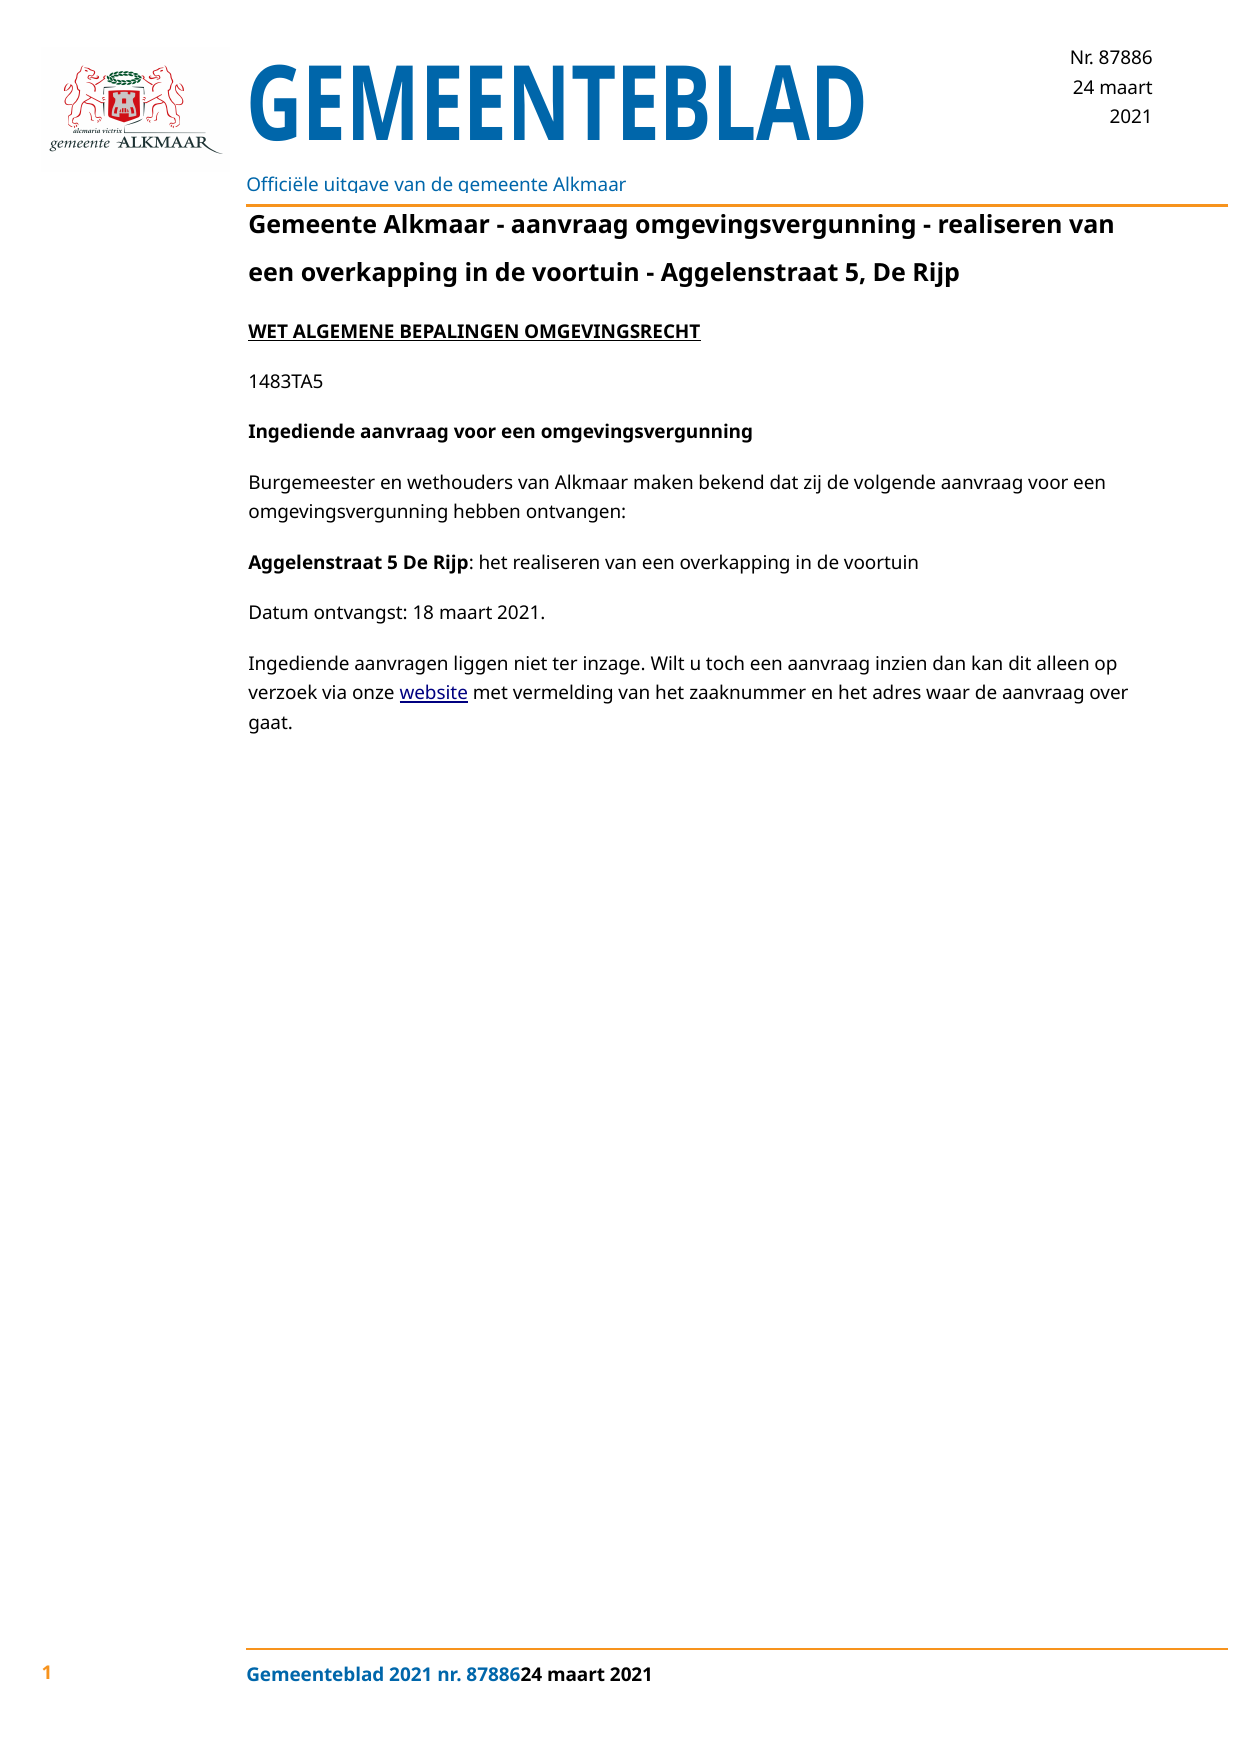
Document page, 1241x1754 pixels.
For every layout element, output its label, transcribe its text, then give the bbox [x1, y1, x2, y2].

text Ingediende aanvraag voor een omgevingsvergunning [248, 419, 1152, 444]
text WET ALGEMENE BEPALINGEN OMGEVINGSRECHT [248, 318, 1152, 344]
picture [41, 47, 231, 172]
text 1483TA5 [248, 368, 1152, 394]
text Aggelenstraat 5 De Rijp: het realiseren van een overkapping in de voortuin [248, 549, 1152, 575]
text Burgemeester en wethouders van Alkmaar maken bekend dat zij de volgende aanvraag voor een omgevingsvergunning hebben ontvangen: [248, 469, 1152, 524]
text Datum ontvangst: 18 maart 2021. [248, 599, 1152, 625]
text Gemeente Alkmaar - aanvraag omgevingsvergunning - realiseren van een overkapping in de voortuin - Aggelenstraat 5, De Rijp [248, 207, 1152, 288]
text Ingediende aanvragen liggen niet ter inzage. Wilt u toch een aanvraag inzien dan kan dit alleen op verzoek via onze website met vermelding van het zaaknummer en het adres waar de aanvraag over gaat. [248, 650, 1152, 735]
